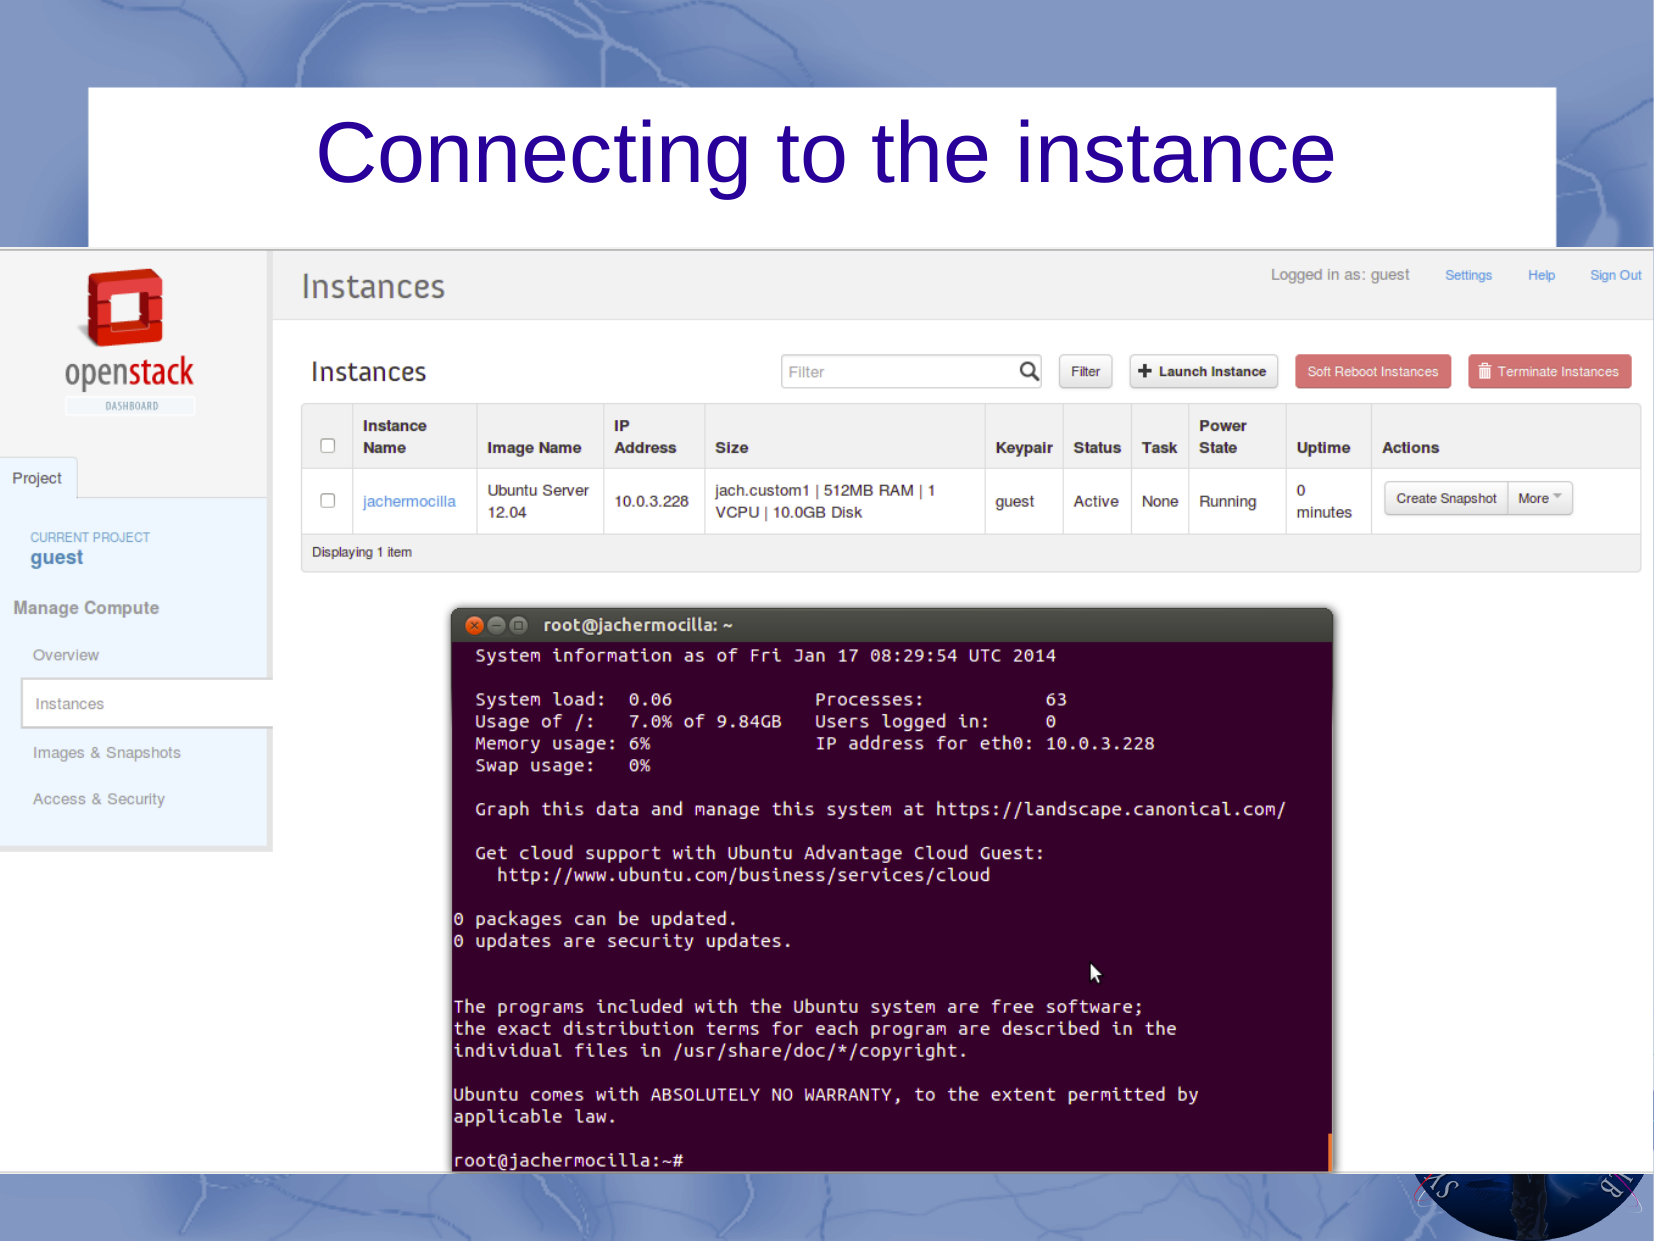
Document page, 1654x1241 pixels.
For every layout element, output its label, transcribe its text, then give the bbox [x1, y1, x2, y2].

title Connecting to the instance [82, 49, 1571, 247]
picture [0, 0, 1654, 1241]
